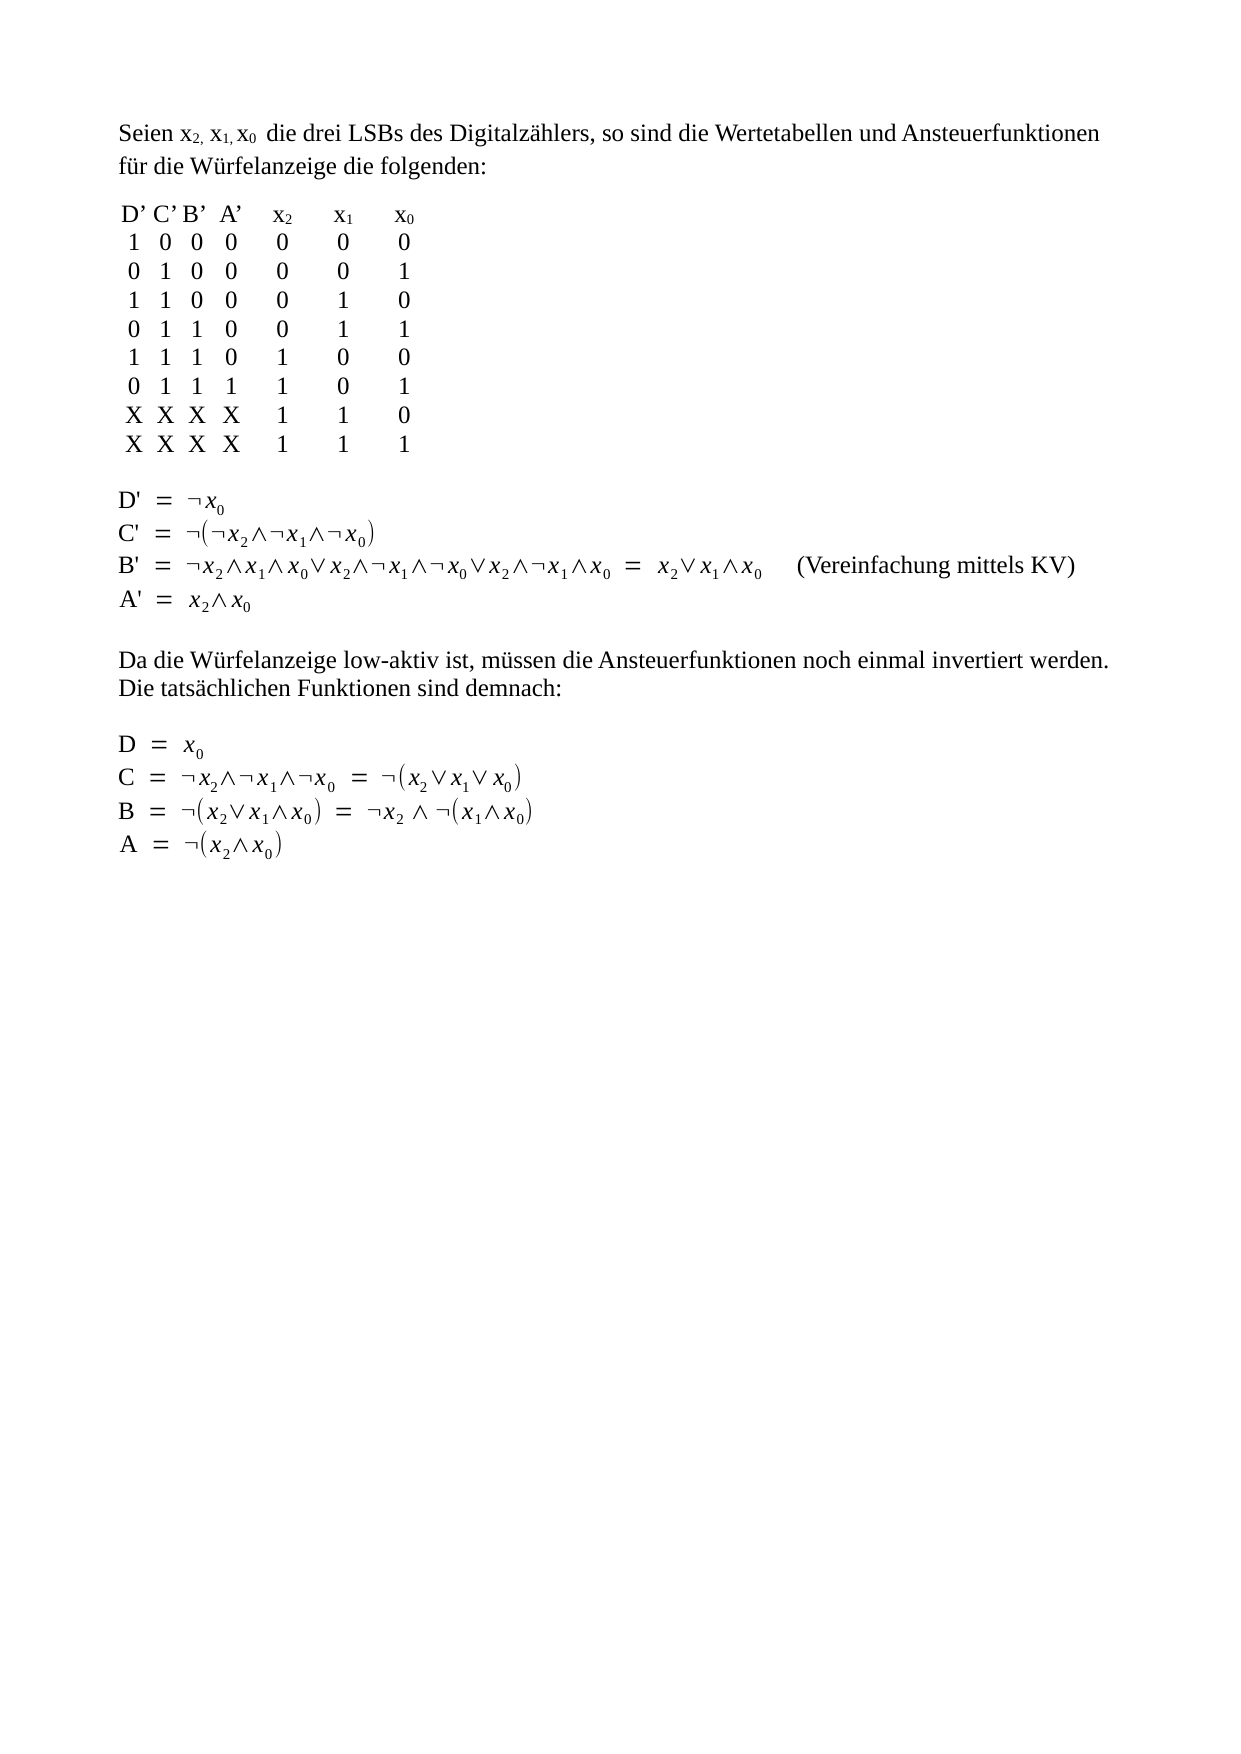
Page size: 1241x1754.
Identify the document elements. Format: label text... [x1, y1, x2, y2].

table_cell 0 [371, 400, 437, 429]
table_cell 1 [150, 314, 181, 342]
table_cell 0 [315, 343, 371, 371]
table_cell 1 [249, 343, 315, 371]
table_cell X [213, 400, 249, 429]
table_cell 0 [249, 285, 315, 314]
table_cell 1 [371, 371, 437, 400]
text Da die Würfelanzeige low-aktiv ist, müssen die Ansteuerfunktionen noch einmal invertiert werden. Die tatsächlichen Funktionen sind demnach: [118, 645, 1122, 702]
table_cell 1 [371, 256, 437, 285]
table_cell 1 [315, 429, 371, 457]
table_cell 1 [118, 343, 149, 371]
table_cell 0 [118, 371, 149, 400]
table_cell 1 [150, 256, 181, 285]
table_cell 1 [371, 314, 437, 342]
table_cell 1 [150, 343, 181, 371]
table_cell 0 [213, 285, 249, 314]
table_cell 0 [118, 256, 149, 285]
table_cell 0 [181, 256, 212, 285]
table_cell 0 [213, 314, 249, 342]
table_cell 1 [249, 400, 315, 429]
table_cell 0 [249, 314, 315, 342]
table_cell X [150, 400, 181, 429]
table_header A’ [213, 199, 249, 227]
table_cell X [118, 429, 149, 457]
table_header x1 [315, 199, 371, 227]
table_cell X [181, 429, 212, 457]
table_cell 1 [150, 371, 181, 400]
table_cell 0 [181, 228, 212, 256]
table_cell 1 [249, 429, 315, 457]
table_cell 0 [213, 228, 249, 256]
table_cell 1 [315, 285, 371, 314]
table_header x0 [371, 199, 437, 227]
table_cell 1 [315, 400, 371, 429]
table_header B’ [181, 199, 212, 227]
table_cell X [181, 400, 212, 429]
table_cell 0 [118, 314, 149, 342]
table_cell 0 [249, 228, 315, 256]
table_header D’ [118, 199, 149, 227]
table_cell 1 [181, 343, 212, 371]
table_cell 1 [315, 314, 371, 342]
table_cell 1 [150, 285, 181, 314]
table_header C’ [150, 199, 181, 227]
table_cell X [118, 400, 149, 429]
table_cell 0 [315, 371, 371, 400]
table_cell 1 [213, 371, 249, 400]
table_cell 1 [249, 371, 315, 400]
table_cell 1 [181, 314, 212, 342]
table_cell 0 [150, 228, 181, 256]
table_cell 1 [371, 429, 437, 457]
table_cell 0 [213, 343, 249, 371]
table_cell X [150, 429, 181, 457]
table_cell 0 [181, 285, 212, 314]
text Seien x2, x1, x0 die drei LSBs des Digitalzählers, so sind die Wertetabellen und Ansteuerfunktionen für die Würfelanzeige die folgenden: [118, 118, 1122, 180]
table_cell 0 [371, 285, 437, 314]
table_cell 0 [315, 228, 371, 256]
table_cell 0 [249, 256, 315, 285]
table_cell X [213, 429, 249, 457]
table_cell 1 [181, 371, 212, 400]
table_cell 0 [213, 256, 249, 285]
table_cell 0 [371, 343, 437, 371]
table_cell 1 [118, 228, 149, 256]
table_cell 0 [371, 228, 437, 256]
table_header x2 [249, 199, 315, 227]
table_cell 0 [315, 256, 371, 285]
table_cell 1 [118, 285, 149, 314]
